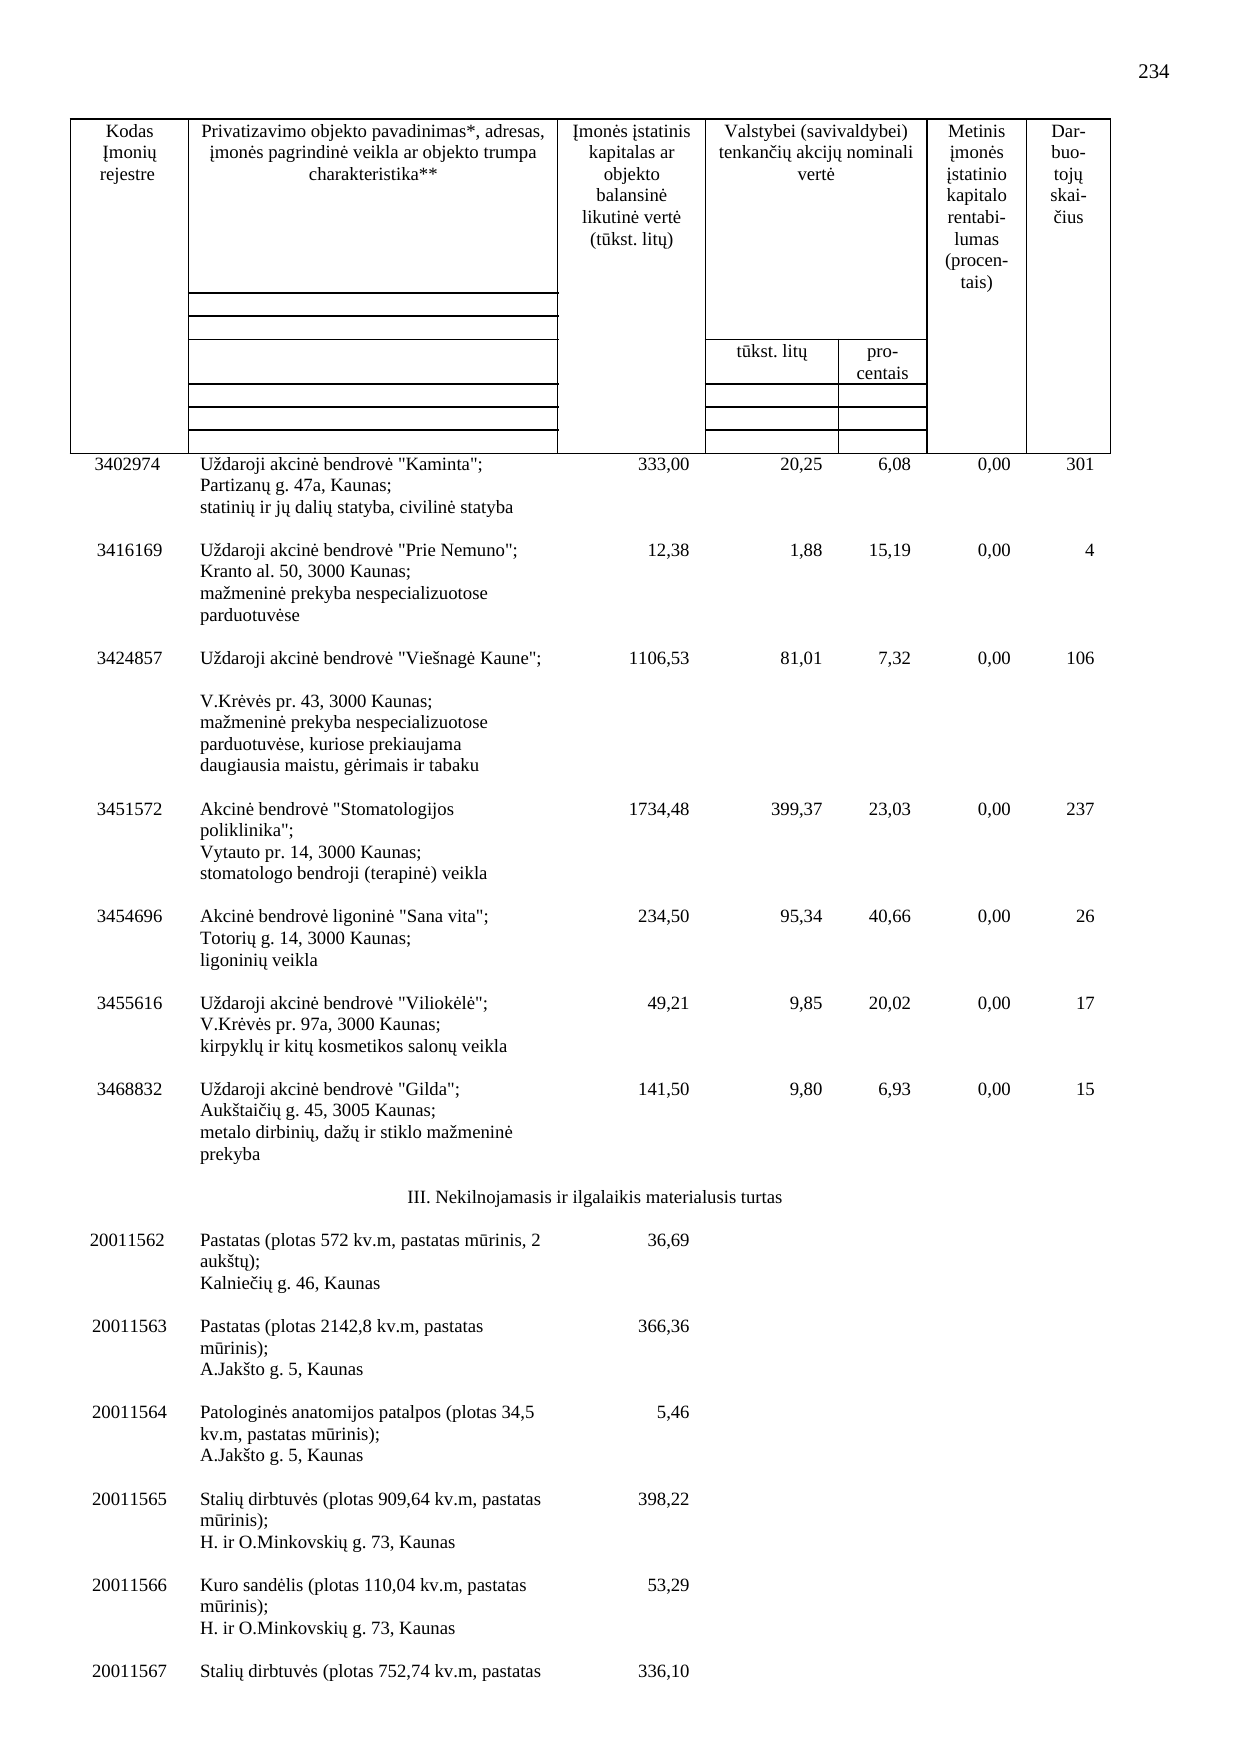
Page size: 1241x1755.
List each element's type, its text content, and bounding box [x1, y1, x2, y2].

table_cell [839, 385, 926, 406]
table_cell 1106,53 [558, 647, 705, 797]
table_cell [705, 1660, 838, 1682]
table_cell 141,50 [558, 1078, 705, 1186]
table_cell [928, 383, 1026, 406]
table_cell Kuro sandėlis (plotas 110,04 kv.m, pastatas mūrinis); H. ir O.Minkovskių g. 73, Kaunas [189, 1574, 558, 1660]
table_cell [71, 339, 188, 383]
table_cell 3402974 [70, 454, 188, 539]
table_cell 399,37 [705, 798, 838, 905]
table_cell [706, 408, 838, 429]
table_cell 3455616 [70, 992, 188, 1078]
table_cell 7,32 [838, 647, 927, 797]
table_cell [558, 339, 705, 383]
table_cell [189, 294, 557, 315]
table_cell Patologinės anatomijos patalpos (plotas 34,5 kv.m, pastatas mūrinis); A.Jakšto g. 5, Kaunas [189, 1401, 558, 1487]
table_cell Stalių dirbtuvės (plotas 909,64 kv.m, pastatas mūrinis); H. ir O.Minkovskių g. 73, Kaunas [189, 1488, 558, 1574]
table_cell [1027, 339, 1110, 383]
table_cell [1026, 1315, 1110, 1401]
table_cell tūkst. litų [706, 340, 838, 383]
table_cell [71, 315, 188, 338]
table_cell [928, 429, 1026, 452]
table_cell [1027, 292, 1110, 315]
table_cell [71, 429, 188, 452]
table_cell [839, 431, 926, 452]
table_cell 49,21 [558, 992, 705, 1078]
table_cell [927, 1660, 1026, 1682]
table_cell 20011562 [70, 1229, 188, 1315]
table_cell [928, 339, 1026, 383]
table_cell [558, 292, 705, 315]
table_cell 0,00 [927, 539, 1026, 647]
table_cell [927, 1401, 1026, 1487]
table_cell 234,50 [558, 905, 705, 992]
table_cell [558, 429, 705, 452]
table_cell [71, 383, 188, 406]
table_cell Stalių dirbtuvės (plotas 752,74 kv.m, pastatas [189, 1660, 558, 1682]
table_cell 36,69 [558, 1229, 705, 1315]
table_cell [706, 292, 926, 315]
table_cell [1027, 429, 1110, 452]
table_cell [928, 315, 1026, 338]
table_cell 12,38 [558, 539, 705, 647]
table_cell [838, 1229, 927, 1315]
table_cell 336,10 [558, 1660, 705, 1682]
table_cell [838, 1660, 927, 1682]
table_cell 20011565 [70, 1488, 188, 1574]
table_cell [189, 408, 557, 429]
table_header Kodas Įmonių rejestre [71, 120, 188, 292]
table_cell Akcinė bendrovė "Stomatologijos poliklinika"; Vytauto pr. 14, 3000 Kaunas; stomatologo bendroji (terapinė) veikla [189, 798, 558, 905]
table_cell [705, 1574, 838, 1660]
table_cell 333,00 [558, 454, 705, 539]
table_cell [189, 340, 557, 383]
table_cell Pastatas (plotas 572 kv.m, pastatas mūrinis, 2 aukštų); Kalniečių g. 46, Kaunas [189, 1229, 558, 1315]
table_header Metinis įmonės įstatinio kapitalo rentabi-lumas (procen-tais) [928, 120, 1026, 292]
table_cell 81,01 [705, 647, 838, 797]
table_cell [558, 406, 705, 429]
table_cell 53,29 [558, 1574, 705, 1660]
table_cell [189, 317, 557, 338]
table_cell 3424857 [70, 647, 188, 797]
table_header Dar-buo-tojų skai-čius [1027, 120, 1110, 292]
table_cell [705, 1401, 838, 1487]
table_cell 20,02 [838, 992, 927, 1078]
table_cell pro-centais [839, 340, 926, 383]
table_cell 6,08 [838, 454, 927, 539]
table_cell [1026, 1401, 1110, 1487]
table_cell 26 [1026, 905, 1110, 992]
table_cell 15 [1026, 1078, 1110, 1186]
table_cell 20011566 [70, 1574, 188, 1660]
table_cell [71, 406, 188, 429]
table_cell Uždaroji akcinė bendrovė "Viešnagė Kaune"; V.Krėvės pr. 43, 3000 Kaunas; mažmeninė prekyba nespecializuotose parduotuvėse, kuriose prekiaujama daugiausia maistu, gėrimais ir tabaku [189, 647, 558, 797]
table_cell [838, 1315, 927, 1401]
table_cell 9,80 [705, 1078, 838, 1186]
table_cell [927, 1574, 1026, 1660]
table_cell [189, 385, 557, 406]
table_cell Uždaroji akcinė bendrovė "Prie Nemuno"; Kranto al. 50, 3000 Kaunas; mažmeninė prekyba nespecializuotose parduotuvėse [189, 539, 558, 647]
table_cell [705, 1229, 838, 1315]
table_cell [927, 1488, 1026, 1574]
table_cell 3416169 [70, 539, 188, 647]
table_cell 23,03 [838, 798, 927, 905]
table_cell [706, 315, 926, 338]
table_cell [1026, 1229, 1110, 1315]
table_cell [705, 1315, 838, 1401]
table_header Įmonės įstatinis kapitalas ar objekto balansinė likutinė vertė (tūkst. litų) [558, 120, 705, 292]
table_cell [706, 431, 838, 452]
table_cell 17 [1026, 992, 1110, 1078]
table_cell 3451572 [70, 798, 188, 905]
table_cell 5,46 [558, 1401, 705, 1487]
table_cell [1027, 315, 1110, 338]
table_cell Uždaroji akcinė bendrovė "Gilda"; Aukštaičių g. 45, 3005 Kaunas; metalo dirbinių, dažų ir stiklo mažmeninė prekyba [189, 1078, 558, 1186]
table_cell 106 [1026, 647, 1110, 797]
table_cell [927, 1315, 1026, 1401]
table_cell 20011567 [70, 1660, 188, 1682]
table_cell 3454696 [70, 905, 188, 992]
table_cell 6,93 [838, 1078, 927, 1186]
table_cell [558, 383, 705, 406]
table_cell 4 [1026, 539, 1110, 647]
table_cell Uždaroji akcinė bendrovė "Viliokėlė"; V.Krėvės pr. 97a, 3000 Kaunas; kirpyklų ir kitų kosmetikos salonų veikla [189, 992, 558, 1078]
table_cell [838, 1401, 927, 1487]
table_cell [1026, 1488, 1110, 1574]
table_cell 20,25 [705, 454, 838, 539]
table_cell 0,00 [927, 647, 1026, 797]
table_cell [1026, 1660, 1110, 1682]
table_cell [838, 1488, 927, 1574]
table_cell 1,88 [705, 539, 838, 647]
table_cell 0,00 [927, 992, 1026, 1078]
table_cell 40,66 [838, 905, 927, 992]
table_header Privatizavimo objekto pavadinimas*, adresas, įmonės pagrindinė veikla ar objekto trumpa charakteristika** [189, 120, 557, 292]
table_cell [706, 385, 838, 406]
table_cell 15,19 [838, 539, 927, 647]
table_cell 0,00 [927, 798, 1026, 905]
table_cell 237 [1026, 798, 1110, 905]
table_header Valstybei (savivaldybei) tenkančių akcijų nominali vertė [706, 120, 926, 292]
table_cell III. Nekilnojamasis ir ilgalaikis materialusis turtas [70, 1186, 1110, 1229]
table_cell Uždaroji akcinė bendrovė "Kaminta"; Partizanų g. 47a, Kaunas; statinių ir jų dalių statyba, civilinė statyba [189, 454, 558, 539]
table_cell [189, 431, 557, 452]
table_cell 0,00 [927, 905, 1026, 992]
table_cell [928, 406, 1026, 429]
table_cell 3468832 [70, 1078, 188, 1186]
table_cell [928, 292, 1026, 315]
table_cell 95,34 [705, 905, 838, 992]
table_cell 398,22 [558, 1488, 705, 1574]
table_cell 0,00 [927, 454, 1026, 539]
table_cell 20011564 [70, 1401, 188, 1487]
table_cell [71, 292, 188, 315]
table_cell [839, 408, 926, 429]
table_cell 20011563 [70, 1315, 188, 1401]
table_cell Akcinė bendrovė ligoninė "Sana vita"; Totorių g. 14, 3000 Kaunas; ligoninių veikla [189, 905, 558, 992]
table_cell 301 [1026, 454, 1110, 539]
table_cell [927, 1229, 1026, 1315]
table_cell [1027, 383, 1110, 406]
table_cell [1027, 406, 1110, 429]
table_cell [1026, 1574, 1110, 1660]
table_cell Pastatas (plotas 2142,8 kv.m, pastatas mūrinis); A.Jakšto g. 5, Kaunas [189, 1315, 558, 1401]
table_cell [838, 1574, 927, 1660]
table_cell [705, 1488, 838, 1574]
table_cell 366,36 [558, 1315, 705, 1401]
table_cell [558, 315, 705, 338]
table_cell 9,85 [705, 992, 838, 1078]
table_cell 1734,48 [558, 798, 705, 905]
table_cell 0,00 [927, 1078, 1026, 1186]
